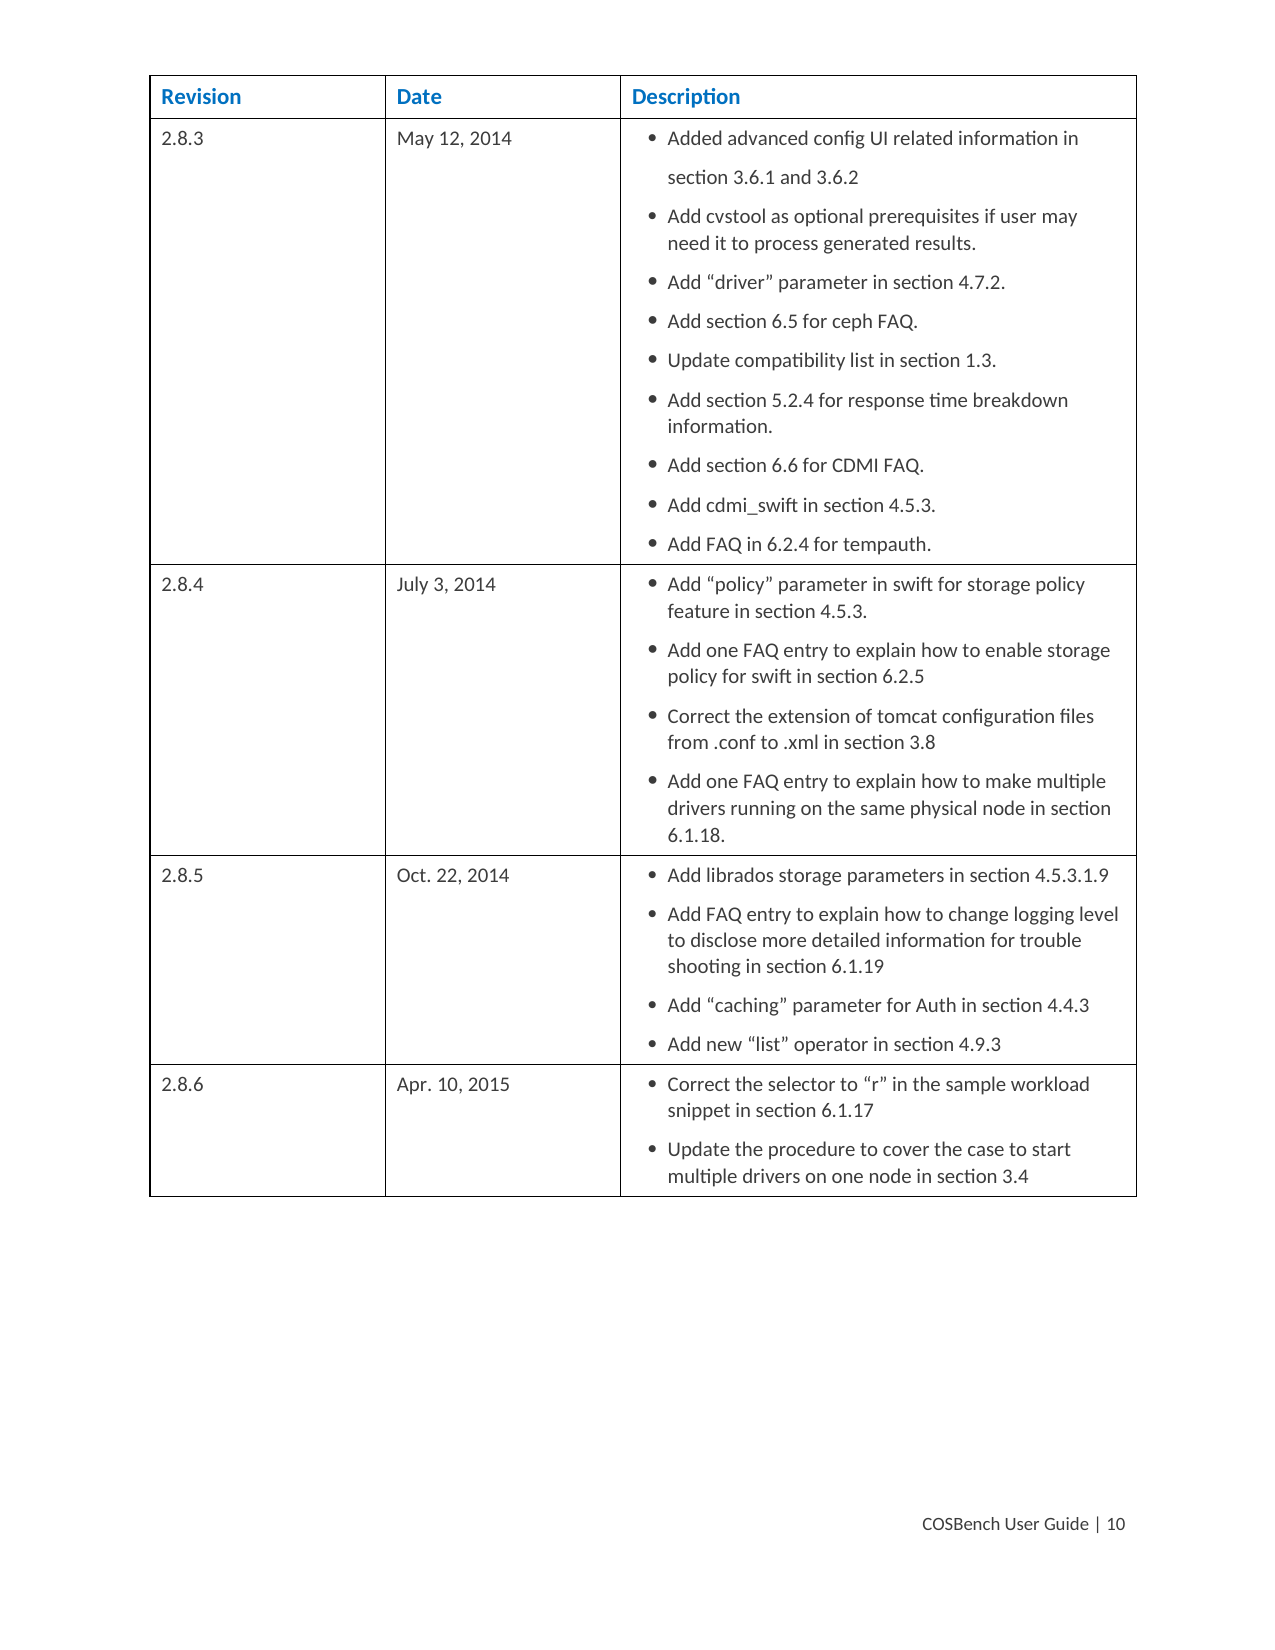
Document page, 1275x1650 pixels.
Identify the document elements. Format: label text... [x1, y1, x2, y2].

table_cell July 3, 2014 [386, 565, 620, 855]
table_cell 2.8.6 [151, 1065, 385, 1196]
table_cell 2.8.4 [151, 565, 385, 855]
table_header Date [386, 76, 620, 118]
table_cell Oct. 22, 2014 [386, 856, 620, 1064]
table_cell Apr. 10, 2015 [386, 1065, 620, 1196]
table_cell May 12, 2014 [386, 119, 620, 564]
table_header Description [621, 76, 1136, 118]
table_header Revision [151, 76, 385, 118]
table_cell Added advanced config UI related information in section 3.6.1 and 3.6.2 Add cvstool as optional prerequisites if user may need it to process generated results. Add “driver” parameter in section 4.7.2. Add section 6.5 for ceph FAQ. Update compatibility list in section 1.3. Add section 5.2.4 for response time breakdown information. Add section 6.6 for CDMI FAQ. Add cdmi_swift in section 4.5.3. Add FAQ in 6.2.4 for tempauth. [621, 119, 1136, 564]
table_cell 2.8.5 [151, 856, 385, 1064]
table_cell Correct the selector to “r” in the sample workload snippet in section 6.1.17 Update the procedure to cover the case to start multiple drivers on one node in section 3.4 [621, 1065, 1136, 1196]
table_cell Add librados storage parameters in section 4.5.3.1.9 Add FAQ entry to explain how to change logging level to disclose more detailed information for trouble shooting in section 6.1.19 Add “caching” parameter for Auth in section 4.4.3 Add new “list” operator in section 4.9.3 [621, 856, 1136, 1064]
table_cell 2.8.3 [151, 119, 385, 564]
table_cell Add “policy” parameter in swift for storage policy feature in section 4.5.3. Add one FAQ entry to explain how to enable storage policy for swift in section 6.2.5 Correct the extension of tomcat configuration files from .conf to .xml in section 3.8 Add one FAQ entry to explain how to make multiple drivers running on the same physical node in section 6.1.18. [621, 565, 1136, 855]
